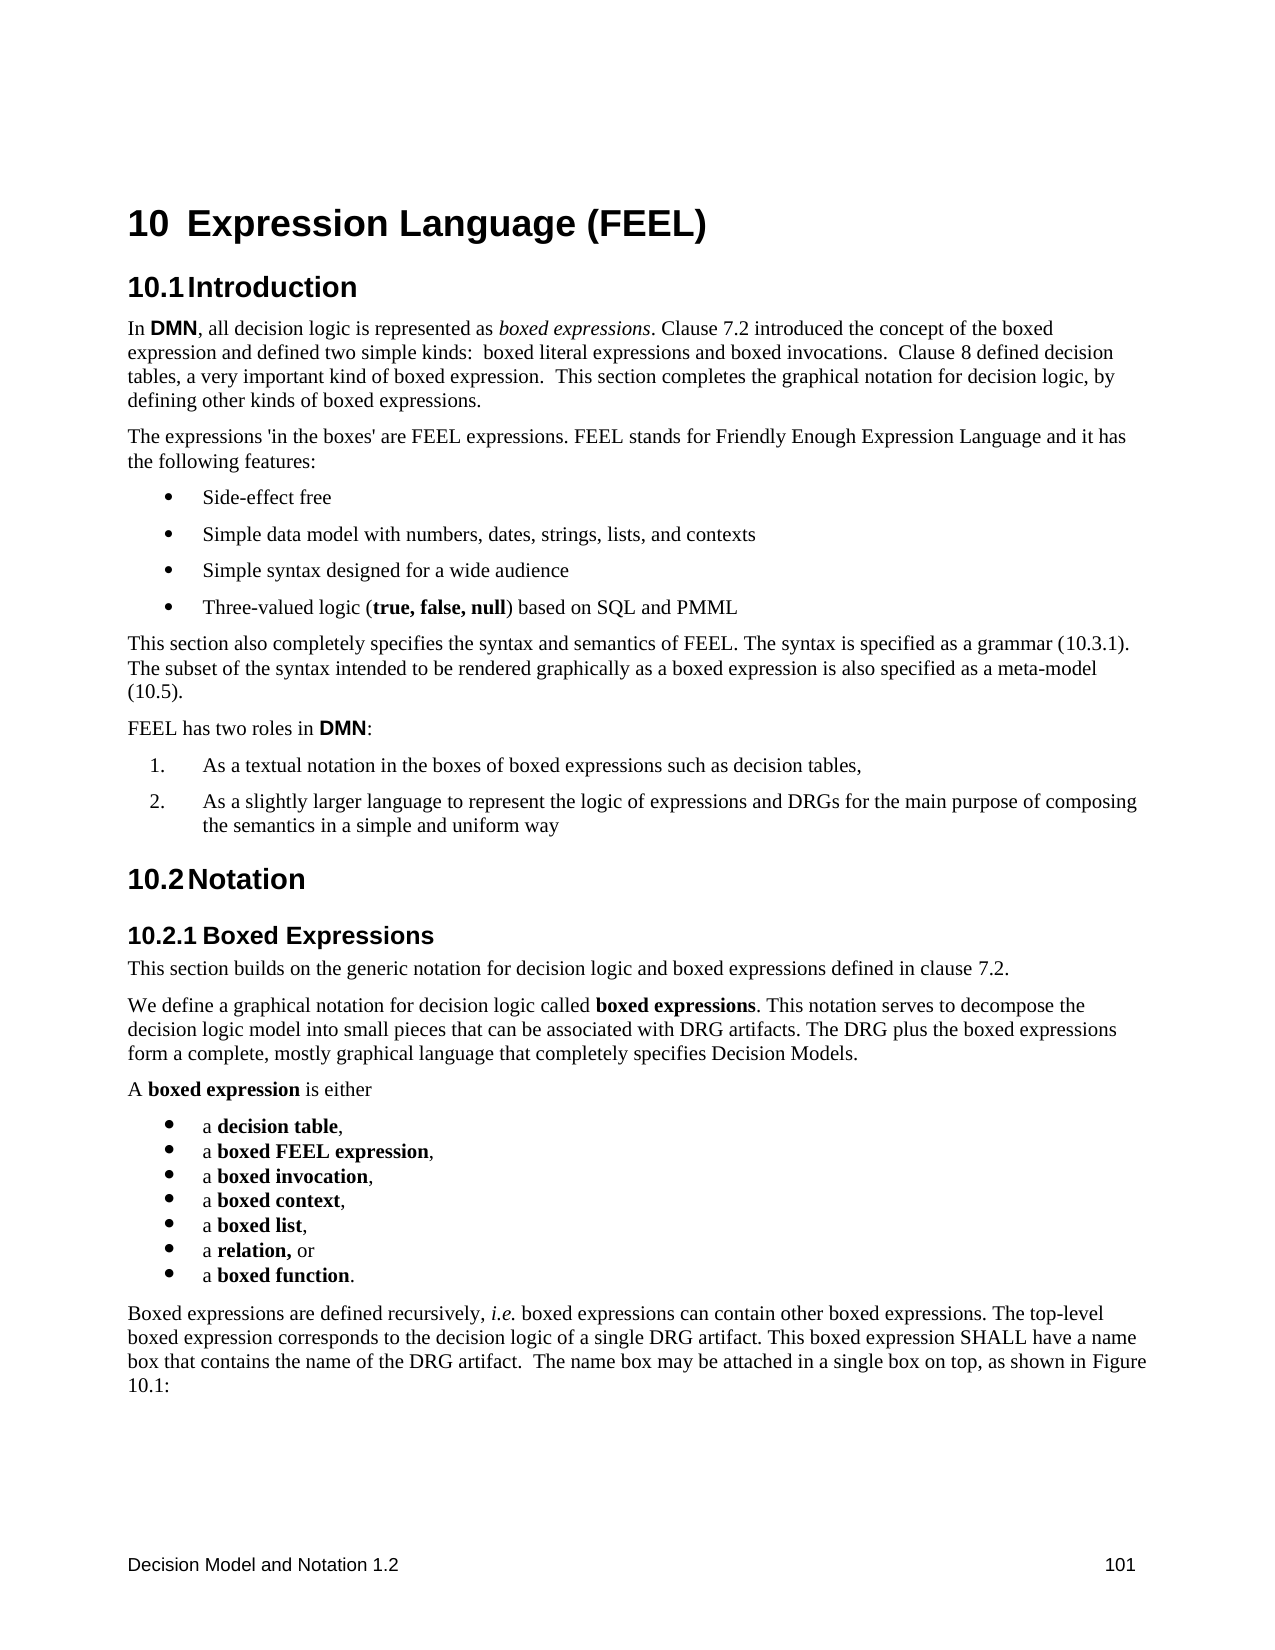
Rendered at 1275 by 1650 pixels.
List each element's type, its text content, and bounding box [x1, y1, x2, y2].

list a decision table, [165, 1114, 1147, 1139]
list a boxed context, [165, 1188, 1147, 1213]
list Simple syntax designed for a wide audience [165, 558, 1147, 582]
text We define a graphical notation for decision logic called boxed expressions. This notation serves to decompose the decision logic model into small pieces that can be associated with DRG artifacts. The DRG plus the boxed expressions form a complete, mostly graphical language that completely specifies Decision Models. [127, 992, 1147, 1065]
list Side-effect free [165, 485, 1147, 509]
text In DMN, all decision logic is represented as boxed expressions. Clause 7.2 introduced the concept of the boxed expression and defined two simple kinds: boxed literal expressions and boxed invocations. Clause 8 defined decision tables, a very important kind of boxed expression. This section completes the graphical notation for decision logic, by defining other kinds of boxed expressions. [127, 316, 1147, 412]
text A boxed expression is either [127, 1077, 1147, 1101]
list Three-valued logic (true, false, null) based on SQL and PMML [165, 595, 1147, 619]
list a boxed function. [165, 1263, 1147, 1288]
subtitle Introduction [127, 269, 1147, 303]
text The expressions 'in the boxes' are FEEL expressions. FEEL stands for Friendly Enough Expression Language and it has the following features: [127, 424, 1147, 473]
subtitle Notation [127, 862, 1147, 896]
list As a textual notation in the boxes of boxed expressions such as decision tables, [165, 753, 1147, 777]
text FEEL has two roles in DMN: [127, 716, 1147, 740]
list a relation, or [165, 1238, 1147, 1263]
list Simple data model with numbers, dates, strings, lists, and contexts [165, 522, 1147, 546]
list a boxed list, [165, 1213, 1147, 1238]
subtitle Expression Language (FEEL) [127, 201, 1147, 244]
subtitle Boxed Expressions [127, 921, 1147, 950]
text This section also completely specifies the syntax and semantics of FEEL. The syntax is specified as a grammar (10.3.1). The subset of the syntax intended to be rendered graphically as a boxed expression is also specified as a meta-model (10.5). [127, 631, 1147, 703]
list a boxed FEEL expression, [165, 1139, 1147, 1163]
list a boxed invocation, [165, 1163, 1147, 1188]
text This section builds on the generic notation for decision logic and boxed expressions defined in clause 7.2. [127, 956, 1147, 980]
list As a slightly larger language to represent the logic of expressions and DRGs for the main purpose of composing the semantics in a simple and uniform way [165, 789, 1147, 837]
text Boxed expressions are defined recursively, i.e. boxed expressions can contain other boxed expressions. The top-level boxed expression corresponds to the decision logic of a single DRG artifact. This boxed expression SHALL have a name box that contains the name of the DRG artifact. The name box may be attached in a single box on top, as shown in Figure 10.1: [127, 1301, 1147, 1397]
